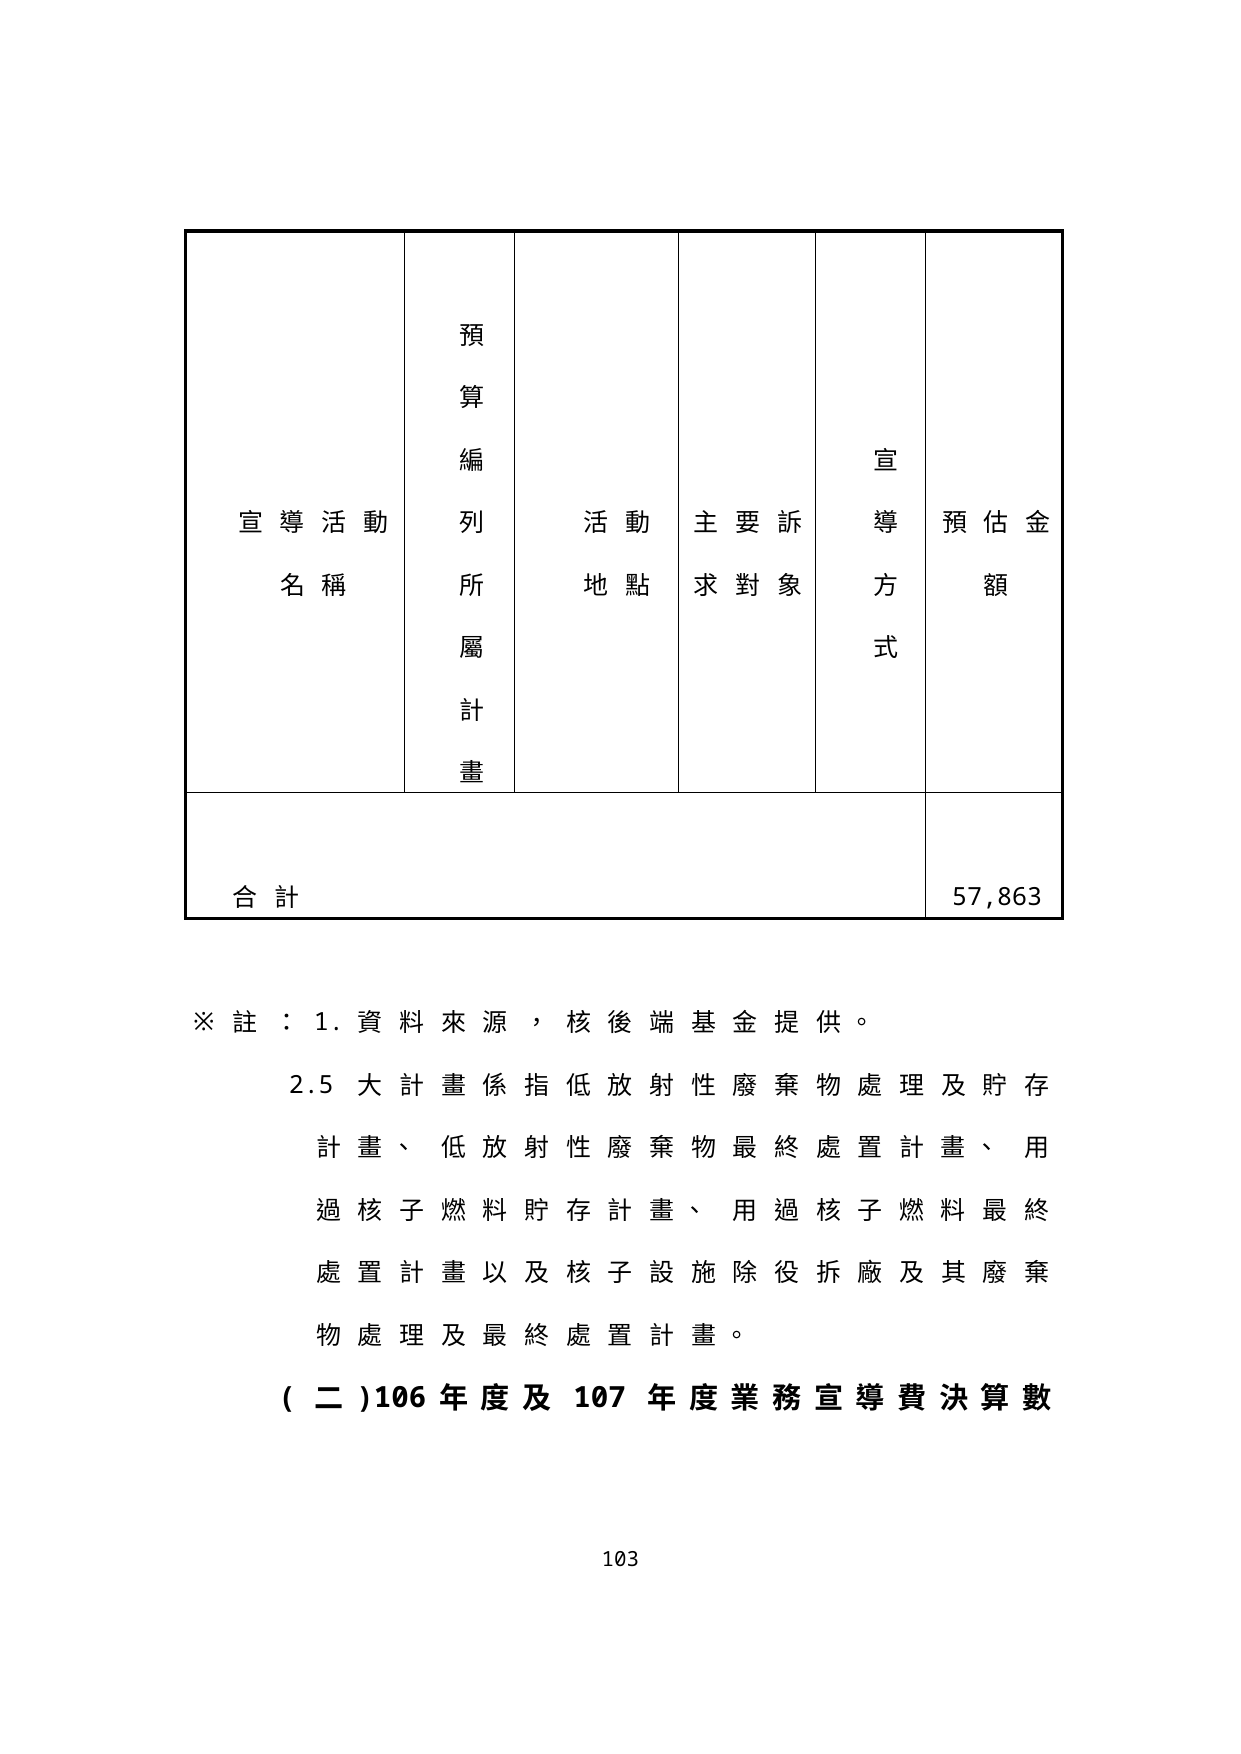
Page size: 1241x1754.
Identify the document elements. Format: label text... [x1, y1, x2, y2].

text (二)106年度及107年度業務宣導費決算數 [242, 1354, 1058, 1417]
table_header 主要訴求對象 [679, 233, 815, 792]
table_header 預算編列 所屬計畫 [405, 233, 514, 792]
table_header 活動地點 [515, 233, 678, 792]
text ※註：1.資料來源，核後端基金提供。 [183, 979, 1058, 1042]
table_cell 57,863 [926, 793, 1061, 917]
table_header 預估金額 [926, 233, 1061, 792]
text 2.5大計畫係指低放射性廢棄物處理及貯存計畫、低放射性廢棄物最終處置計畫、用過核子燃料貯存計畫、用過核子燃料最終處置計畫以及核子設施除役拆廠及其廢棄物處理及最終處置計畫。 [183, 1042, 1058, 1354]
table_header 宣導方式 [816, 233, 925, 792]
table_header 宣導活動 名稱 [187, 233, 404, 792]
table_cell 合計 [187, 793, 925, 917]
